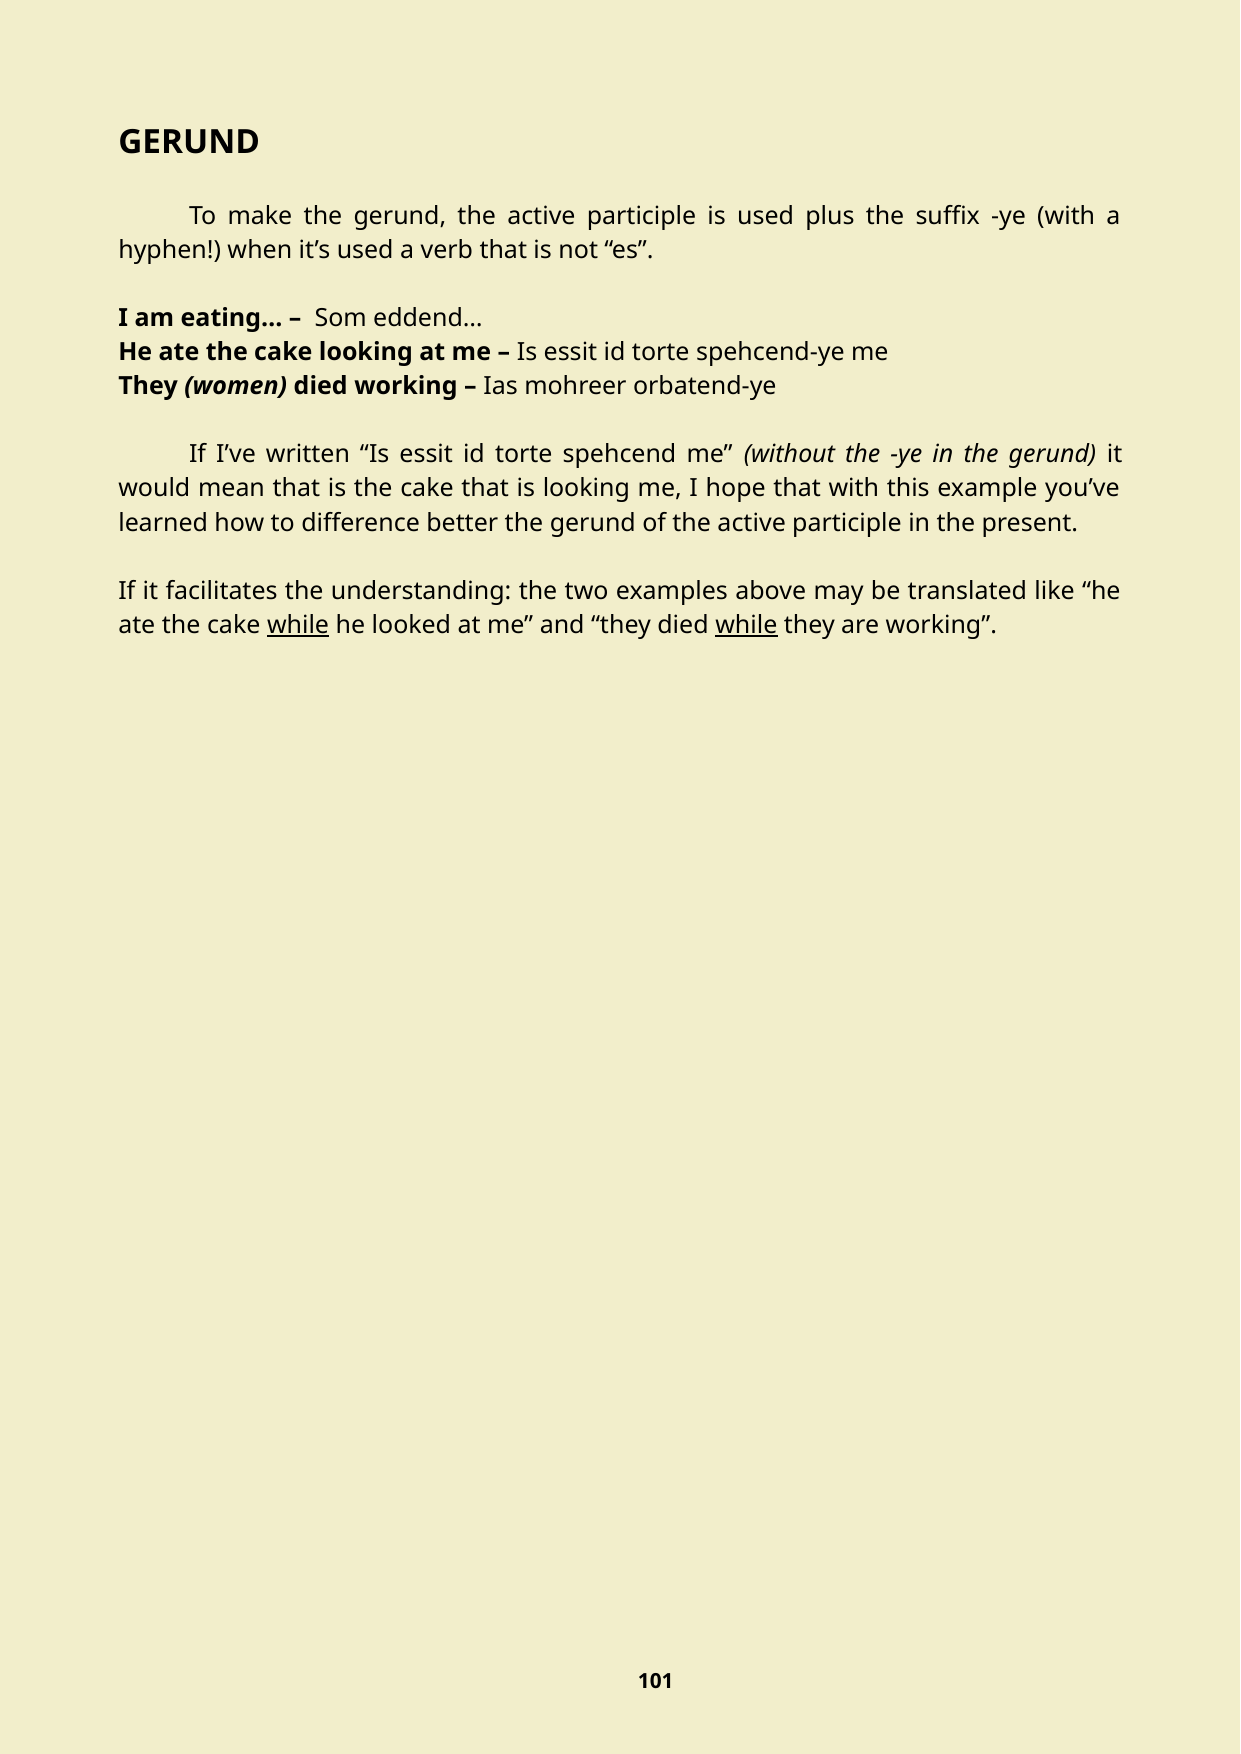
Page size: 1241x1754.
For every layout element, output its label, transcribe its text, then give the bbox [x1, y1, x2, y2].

text They (women) died working – Ias mohreer orbatend-ye [118, 368, 1122, 402]
text If I’ve written “Is essit id torte spehcend me” (without the -ye in the gerund) it would mean that is the cake that is looking me, I hope that with this example you’ve learned how to difference better the gerund of the active participle in the present. [118, 436, 1122, 538]
text He ate the cake looking at me – Is essit id torte spehcend-ye me [118, 334, 1122, 368]
subtitle GERUND [118, 118, 1122, 163]
text If it facilitates the understanding: the two examples above may be translated like “he ate the cake while he looked at me” and “they died while they are working”. [118, 572, 1122, 640]
text To make the gerund, the active participle is used plus the suffix -ye (with a hyphen!) when it’s used a verb that is not “es”. [118, 198, 1122, 266]
text I am eating… – Som eddend… [118, 300, 1122, 334]
